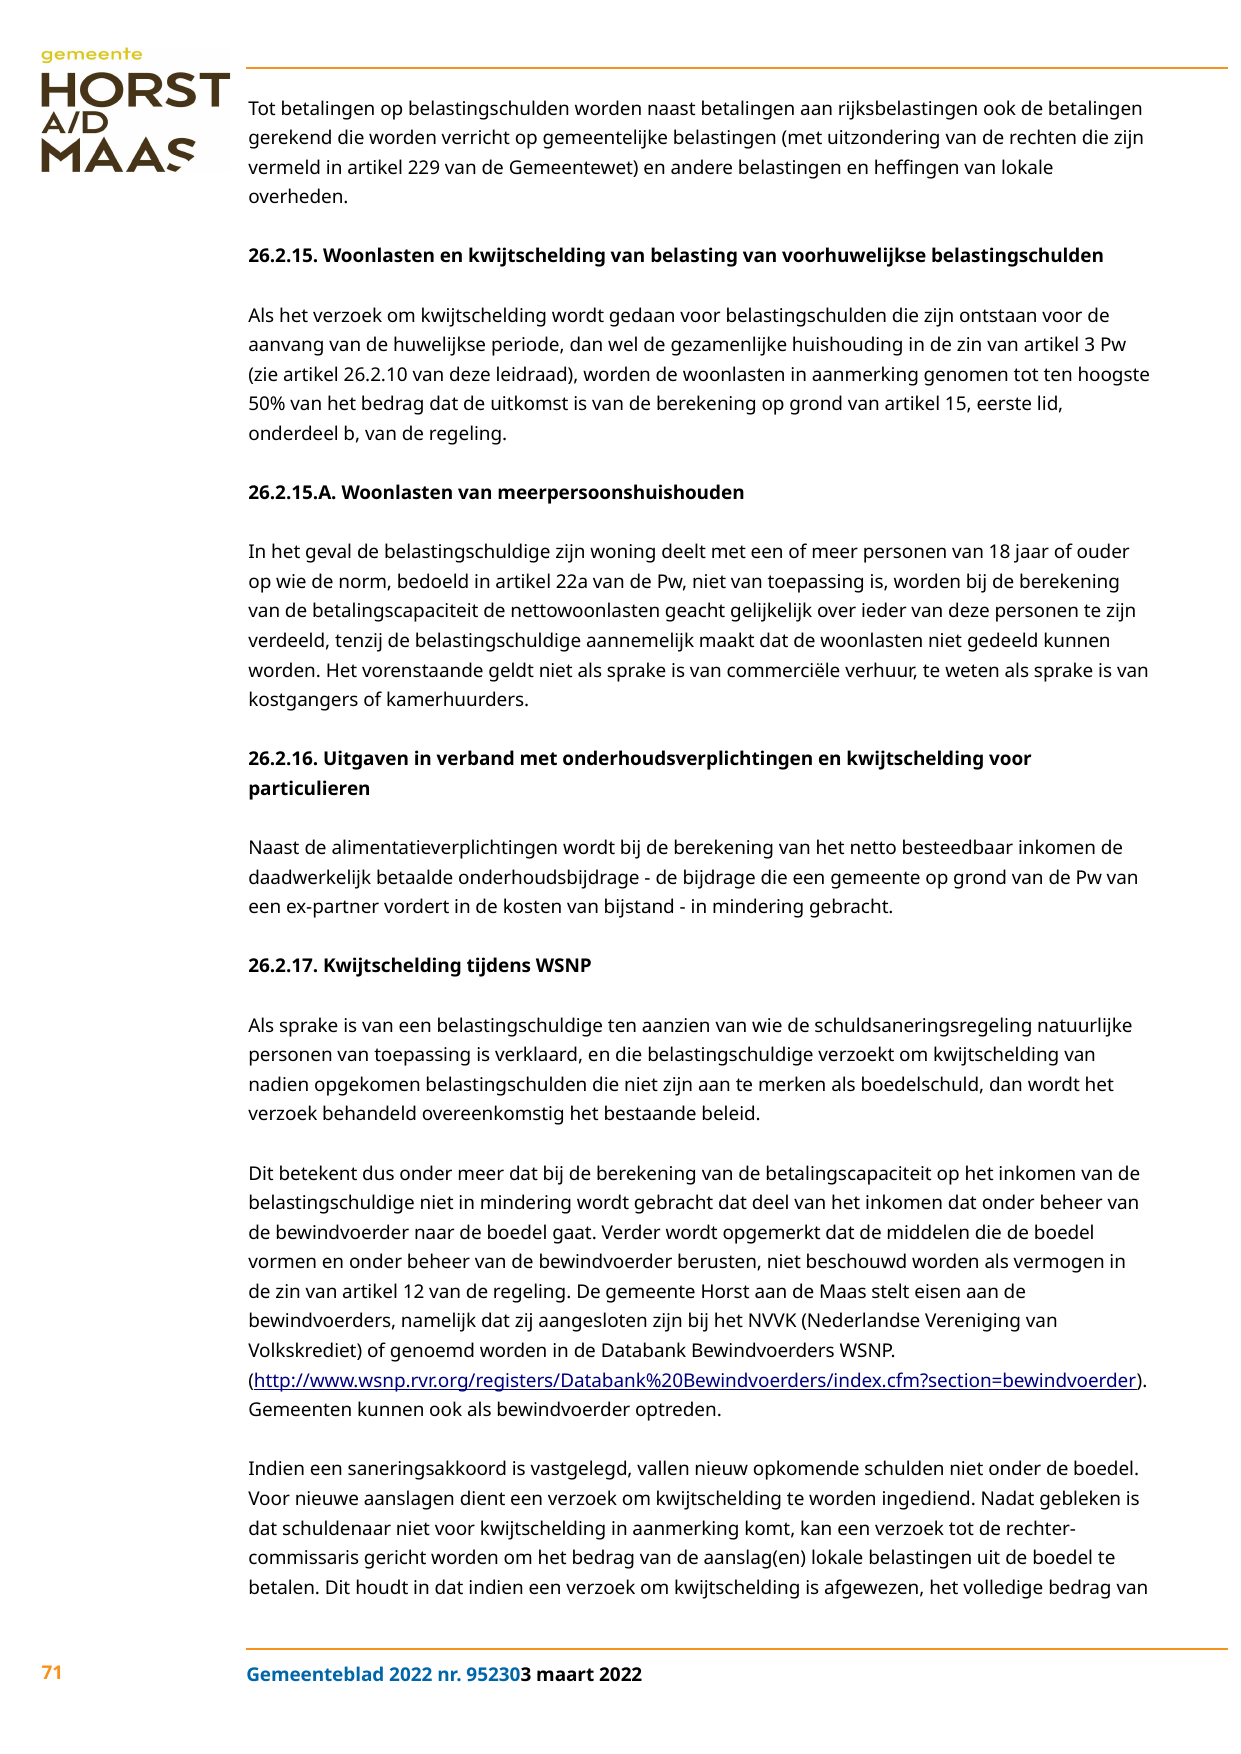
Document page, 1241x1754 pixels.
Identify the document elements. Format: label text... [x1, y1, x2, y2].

text 26.2.17. Kwijtschelding tijdens WSNP [248, 953, 1152, 978]
text 26.2.16. Uitgaven in verband met onderhoudsverplichtingen en kwijtschelding voor particulieren [248, 746, 1152, 801]
text Dit betekent dus onder meer dat bij de berekening van de betalingscapaciteit op het inkomen van de belastingschuldige niet in mindering wordt gebracht dat deel van het inkomen dat onder beheer van de bewindvoerder naar de boedel gaat. Verder wordt opgemerkt dat de middelen die de boedel vormen en onder beheer van de bewindvoerder berusten, niet beschouwd worden als vermogen in de zin van artikel 12 van de regeling. De gemeente Horst aan de Maas stelt eisen aan de bewindvoerders, namelijk dat zij aangesloten zijn bij het NVVK (Nederlandse Vereniging van Volkskrediet) of genoemd worden in de Databank Bewindvoerders WSNP. (http://www.wsnp.rvr.org/registers/Databank%20Bewindvoerders/index.cfm?section=bewindvoerder). Gemeenten kunnen ook als bewindvoerder optreden. [248, 1160, 1152, 1422]
text Indien een saneringsakkoord is vastgelegd, vallen nieuw opkomende schulden niet onder de boedel. Voor nieuwe aanslagen dient een verzoek om kwijtschelding te worden ingediend. Nadat gebleken is dat schuldenaar niet voor kwijtschelding in aanmerking komt, kan een verzoek tot de rechter-commissaris gericht worden om het bedrag van de aanslag(en) lokale belastingen uit de boedel te betalen. Dit houdt in dat indien een verzoek om kwijtschelding is afgewezen, het volledige bedrag van [248, 1456, 1152, 1600]
text Als sprake is van een belastingschuldige ten aanzien van wie de schuldsaneringsregeling natuurlijke personen van toepassing is verklaard, en die belastingschuldige verzoekt om kwijtschelding van nadien opgekomen belastingschulden die niet zijn aan te merken als boedelschuld, dan wordt het verzoek behandeld overeenkomstig het bestaande beleid. [248, 1012, 1152, 1126]
text In het geval de belastingschuldige zijn woning deelt met een of meer personen van 18 jaar of ouder op wie de norm, bedoeld in artikel 22a van de Pw, niet van toepassing is, worden bij de berekening van de betalingscapaciteit de nettowoonlasten geacht gelijkelijk over ieder van deze personen te zijn verdeeld, tenzij de belastingschuldige aannemelijk maakt dat de woonlasten niet gedeeld kunnen worden. Het vorenstaande geldt niet als sprake is van commerciële verhuur, te weten als sprake is van kostgangers of kamerhuurders. [248, 538, 1152, 712]
text 26.2.15. Woonlasten en kwijtschelding van belasting van voorhuwelijkse belastingschulden [248, 243, 1152, 268]
text Als het verzoek om kwijtschelding wordt gedaan voor belastingschulden die zijn ontstaan voor de aanvang van de huwelijkse periode, dan wel de gezamenlijke huishouding in de zin van artikel 3 Pw (zie artikel 26.2.10 van deze leidraad), worden de woonlasten in aanmerking genomen tot ten hoogste 50% van het bedrag dat de uitkomst is van de berekening op grond van artikel 15, eerste lid, onderdeel b, van de regeling. [248, 302, 1152, 446]
picture [41, 47, 231, 172]
text Tot betalingen op belastingschulden worden naast betalingen aan rijksbelastingen ook de betalingen gerekend die worden verricht op gemeentelijke belastingen (met uitzondering van de rechten die zijn vermeld in artikel 229 van de Gemeentewet) en andere belastingen en heffingen van lokale overheden. [248, 95, 1152, 209]
text 26.2.15.A. Woonlasten van meerpersoonshuishouden [248, 479, 1152, 505]
text Naast de alimentatieverplichtingen wordt bij de berekening van het netto besteedbaar inkomen de daadwerkelijk betaalde onderhoudsbijdrage - de bijdrage die een gemeente op grond van de Pw van een ex-partner vordert in de kosten van bijstand - in mindering gebracht. [248, 834, 1152, 919]
